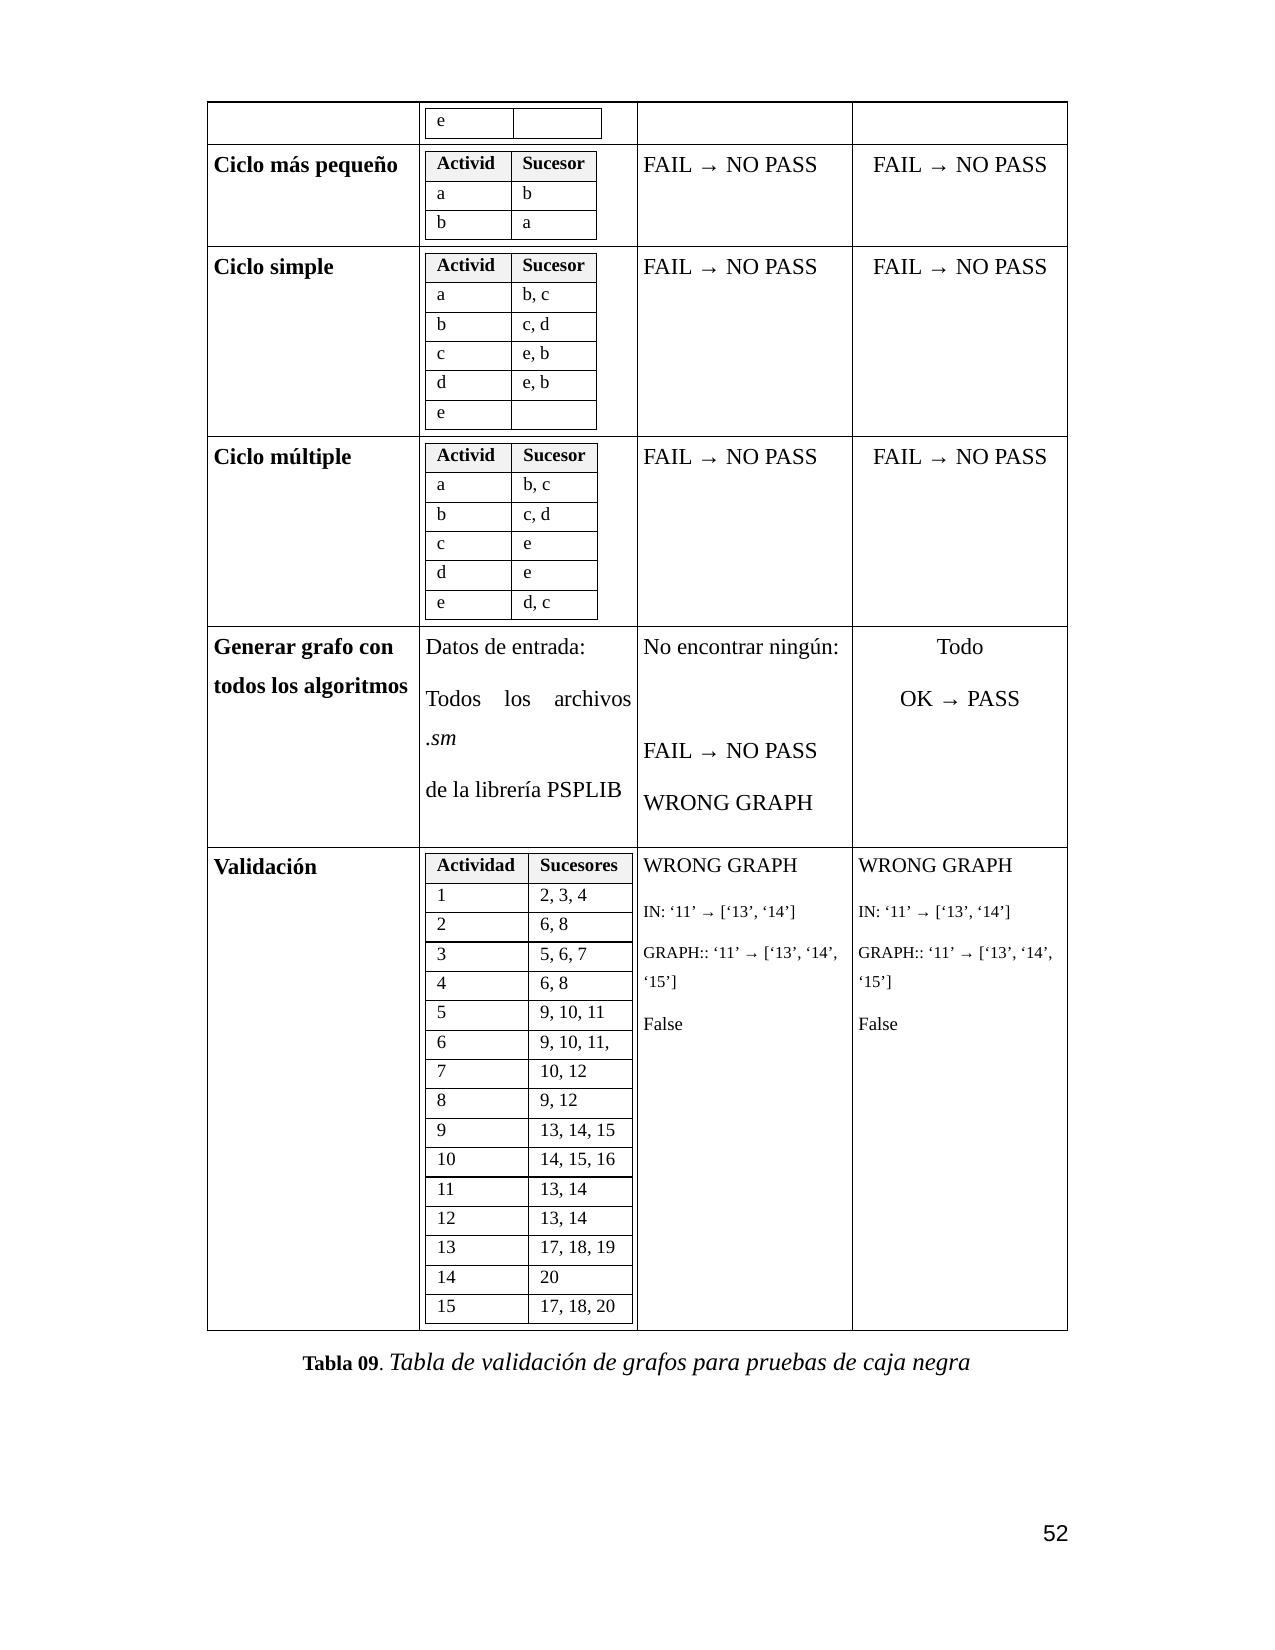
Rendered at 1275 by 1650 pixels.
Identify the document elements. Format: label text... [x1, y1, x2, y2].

table_cell e [426, 591, 511, 619]
table_cell 13, 14 [529, 1178, 632, 1206]
table_cell e [512, 532, 597, 560]
table_cell b [426, 313, 511, 341]
table_cell FAIL → NO PASS [853, 247, 1067, 436]
text Tabla 09. Tabla de validación de grafos para pruebas de caja negra [207, 1347, 1068, 1376]
table_cell [420, 437, 637, 626]
table_cell 6, 8 [529, 913, 632, 941]
table_cell [638, 103, 852, 144]
table_cell 14 [426, 1266, 528, 1294]
table_cell 1 [426, 884, 528, 912]
table_cell Ciclo simple [208, 247, 419, 436]
table_cell Todo OK → PASS [853, 627, 1067, 847]
table_cell [420, 848, 637, 1330]
table_cell 8 [426, 1089, 528, 1118]
table_cell [420, 247, 637, 436]
table_cell 17, 18, 20 [529, 1295, 632, 1323]
table_cell [420, 103, 637, 144]
table_cell e, b [512, 342, 596, 370]
table_cell 4 [426, 972, 528, 1000]
table_cell b [426, 503, 511, 531]
table_cell 9, 10, 11, 12 [529, 1031, 632, 1059]
table_cell 7 [426, 1060, 528, 1088]
table_cell 2, 3, 4 [529, 884, 632, 912]
table_cell 6, 8 [529, 972, 632, 1000]
table_cell 9, 12 [529, 1089, 632, 1118]
table_header Sucesores [529, 854, 632, 883]
table_cell 17, 18, 19 [529, 1236, 632, 1264]
table_cell 10, 12 [529, 1060, 632, 1088]
table_cell FAIL → NO PASS [638, 437, 852, 626]
table_cell No encontrar ningún: FAIL → NO PASS WRONG GRAPH [638, 627, 852, 847]
table_cell FAIL → NO PASS [853, 437, 1067, 626]
table_cell d, c [512, 591, 597, 619]
table_cell [514, 109, 601, 137]
table_cell [208, 103, 419, 144]
table_cell Generar grafo con todos los algoritmos [208, 627, 419, 847]
table_cell e [426, 401, 511, 429]
table_header Actividad [426, 854, 528, 883]
table_cell [420, 145, 637, 246]
table_header Sucesores [512, 444, 597, 472]
table_cell 20 [529, 1266, 632, 1294]
table_cell 13, 14, 15 [529, 1119, 632, 1147]
table_cell FAIL → NO PASS [853, 145, 1067, 246]
table_cell 2 [426, 913, 528, 941]
table_cell b [512, 182, 596, 210]
table_cell 13 [426, 1236, 528, 1264]
table_header Sucesores [512, 254, 596, 282]
table_cell c [426, 342, 511, 370]
table_header Actividad [426, 254, 511, 282]
table_cell WRONG GRAPH IN: ‘11’ → [‘13’, ‘14’] GRAPH:: ‘11’ → [‘13’, ‘14’, ‘15’] False [853, 848, 1067, 1330]
table_cell 3 [426, 943, 528, 971]
table_cell Ciclo múltiple [208, 437, 419, 626]
table_cell 12 [426, 1207, 528, 1235]
table_cell 15 [426, 1295, 528, 1323]
table_cell d [426, 561, 511, 590]
table_cell b [426, 211, 511, 239]
table_cell c, d [512, 503, 597, 531]
table_cell a [512, 211, 596, 239]
table_cell FAIL → NO PASS [638, 247, 852, 436]
table_cell b, c [512, 283, 596, 312]
table_cell e, b [512, 371, 596, 400]
table_header Actividad [426, 152, 511, 181]
table_cell 9 [426, 1119, 528, 1147]
table_cell 5 [426, 1001, 528, 1029]
table_cell a [426, 473, 511, 502]
table_header Sucesores [512, 152, 596, 181]
table_cell 14, 15, 16 [529, 1148, 632, 1176]
table_cell 11 [426, 1178, 528, 1206]
table_cell 10 [426, 1148, 528, 1176]
table_cell FAIL → NO PASS [638, 145, 852, 246]
table_cell 5, 6, 7 [529, 943, 632, 971]
table_cell a [426, 283, 511, 312]
table_cell WRONG GRAPH IN: ‘11’ → [‘13’, ‘14’] GRAPH:: ‘11’ → [‘13’, ‘14’, ‘15’] False [638, 848, 852, 1330]
table_cell [512, 401, 596, 429]
table_cell c [426, 532, 511, 560]
table_cell b, c [512, 473, 597, 502]
table_cell 6 [426, 1031, 528, 1059]
table_cell e [426, 109, 513, 137]
table_cell e [512, 561, 597, 590]
table_cell d [426, 371, 511, 400]
table_cell c, d [512, 313, 596, 341]
table_cell a [426, 182, 511, 210]
table_cell 13, 14 [529, 1207, 632, 1235]
table_cell Validación [208, 848, 419, 1330]
table_cell [853, 103, 1067, 144]
table_cell Ciclo más pequeño [208, 145, 419, 246]
table_cell 9, 10, 11 [529, 1001, 632, 1029]
table_header Actividad [426, 444, 511, 472]
table_cell Datos de entrada: Todos los archivos .sm de la librería PSPLIB [420, 627, 637, 847]
